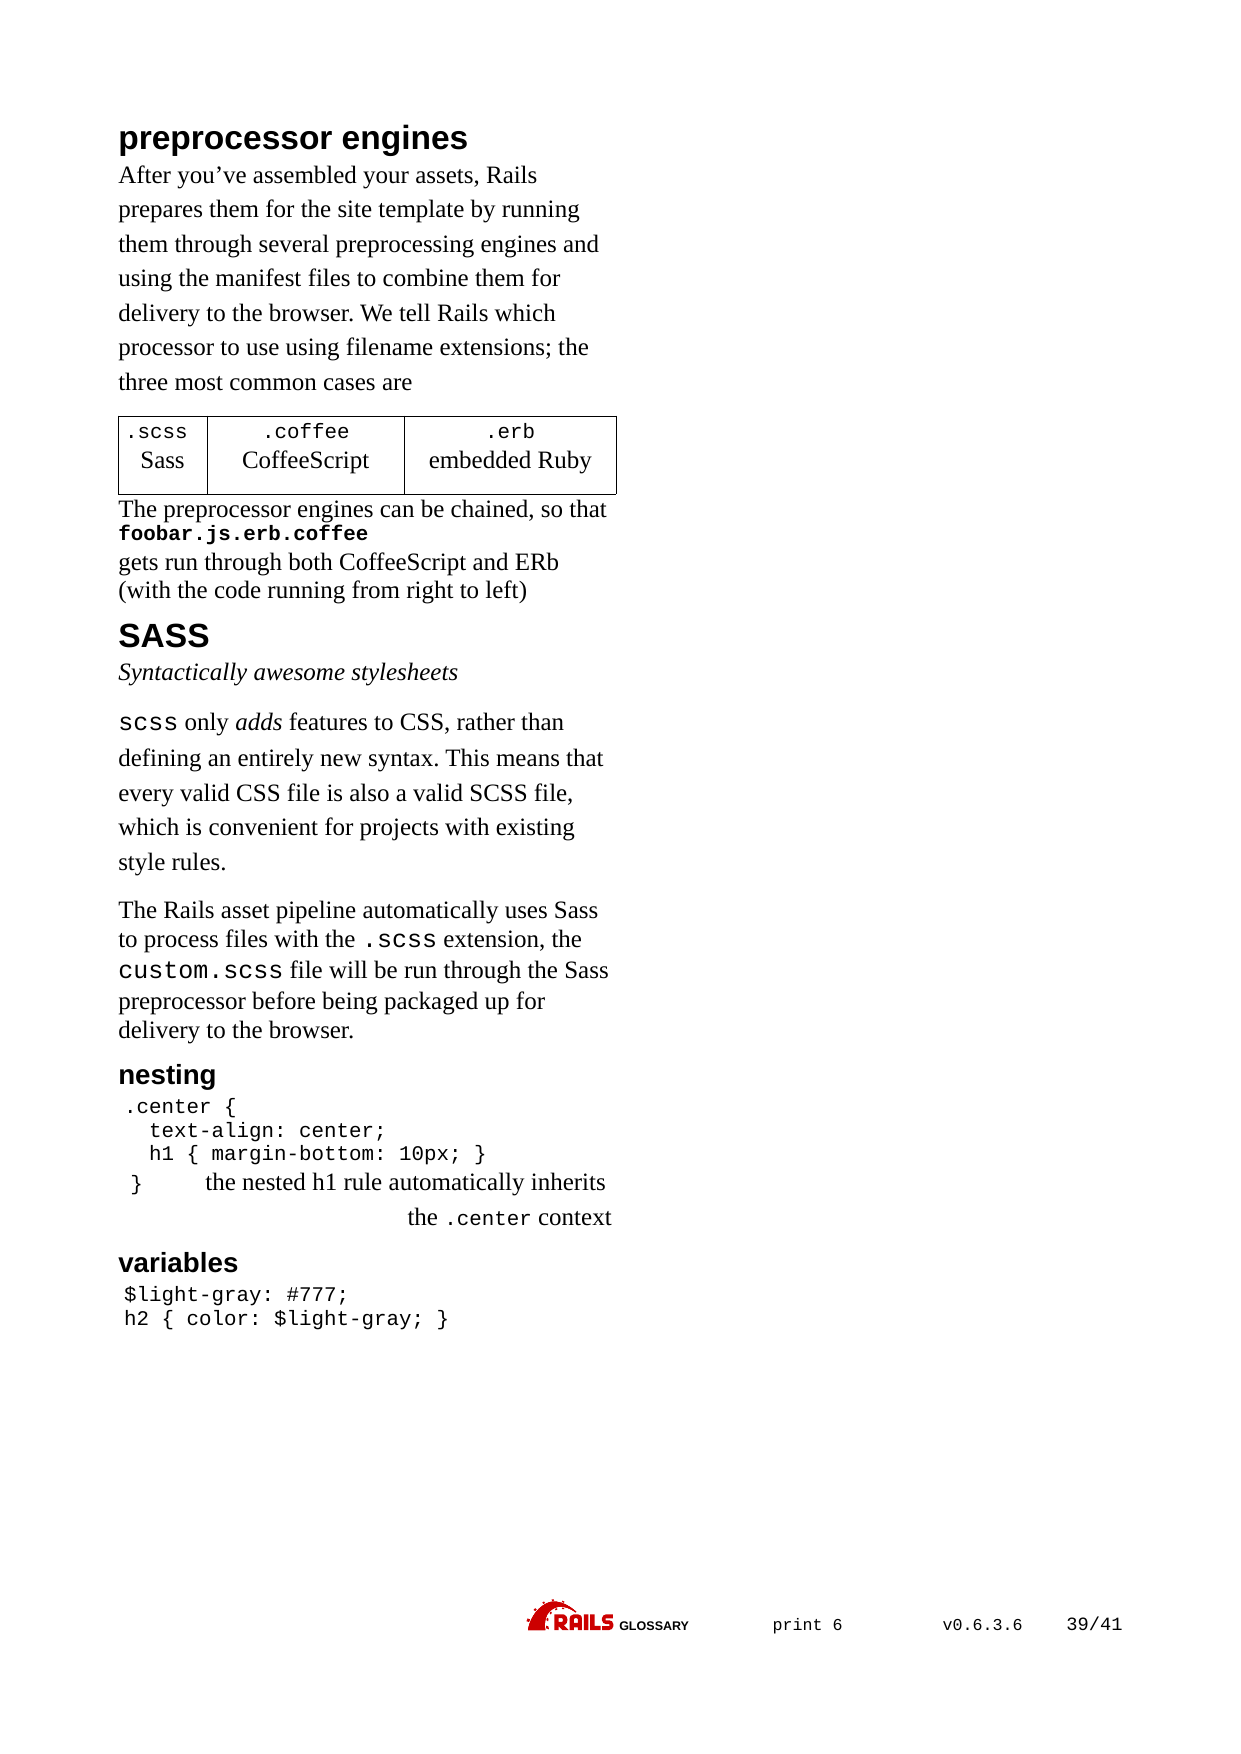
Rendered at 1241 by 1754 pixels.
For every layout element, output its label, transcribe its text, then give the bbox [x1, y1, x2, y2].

subtitle preprocessor engines [118, 118, 611, 157]
text The Rails asset pipeline automatically uses Sass to process files with the .scss extension, the custom.scss file will be run through the Sass preprocessor before being packaged up for delivery to the browser. [118, 896, 611, 1043]
text The preprocessor engines can be chained, so that [118, 495, 611, 523]
text scss only adds features to CSS, rather than defining an entirely new syntax. This means that every valid CSS file is also a valid SCSS file, which is convenient for projects with existing style rules. [118, 707, 611, 875]
table_header .erb embedded Ruby [405, 417, 616, 494]
subtitle nesting [118, 1058, 611, 1090]
text the .center context [118, 1202, 611, 1232]
text After you’ve assembled your assets, Rails prepares them for the site template by running them through several preprocessing engines and using the manifest files to combine them for delivery to the browser. We tell Rails which processor to use using filename extensions; the three most common cases are [118, 160, 611, 395]
text foobar.js.erb.coffee [118, 523, 611, 547]
table_header .scss Sass [119, 417, 207, 494]
subtitle SASS [118, 616, 611, 654]
table_header .center { text-align: center; h1 { margin-bottom: 10px; } } the nested h1 rule automatically inherits [118, 1090, 611, 1202]
table_header $light-gray: #777; h2 { color: $light-gray; } [118, 1279, 611, 1337]
text gets run through both CoffeeScript and ERb (with the code running from right to left) [118, 547, 611, 604]
text Syntactically awesome stylesheets [118, 657, 611, 686]
subtitle variables [118, 1247, 611, 1278]
table_header .coffee CoffeeScript [208, 417, 404, 494]
